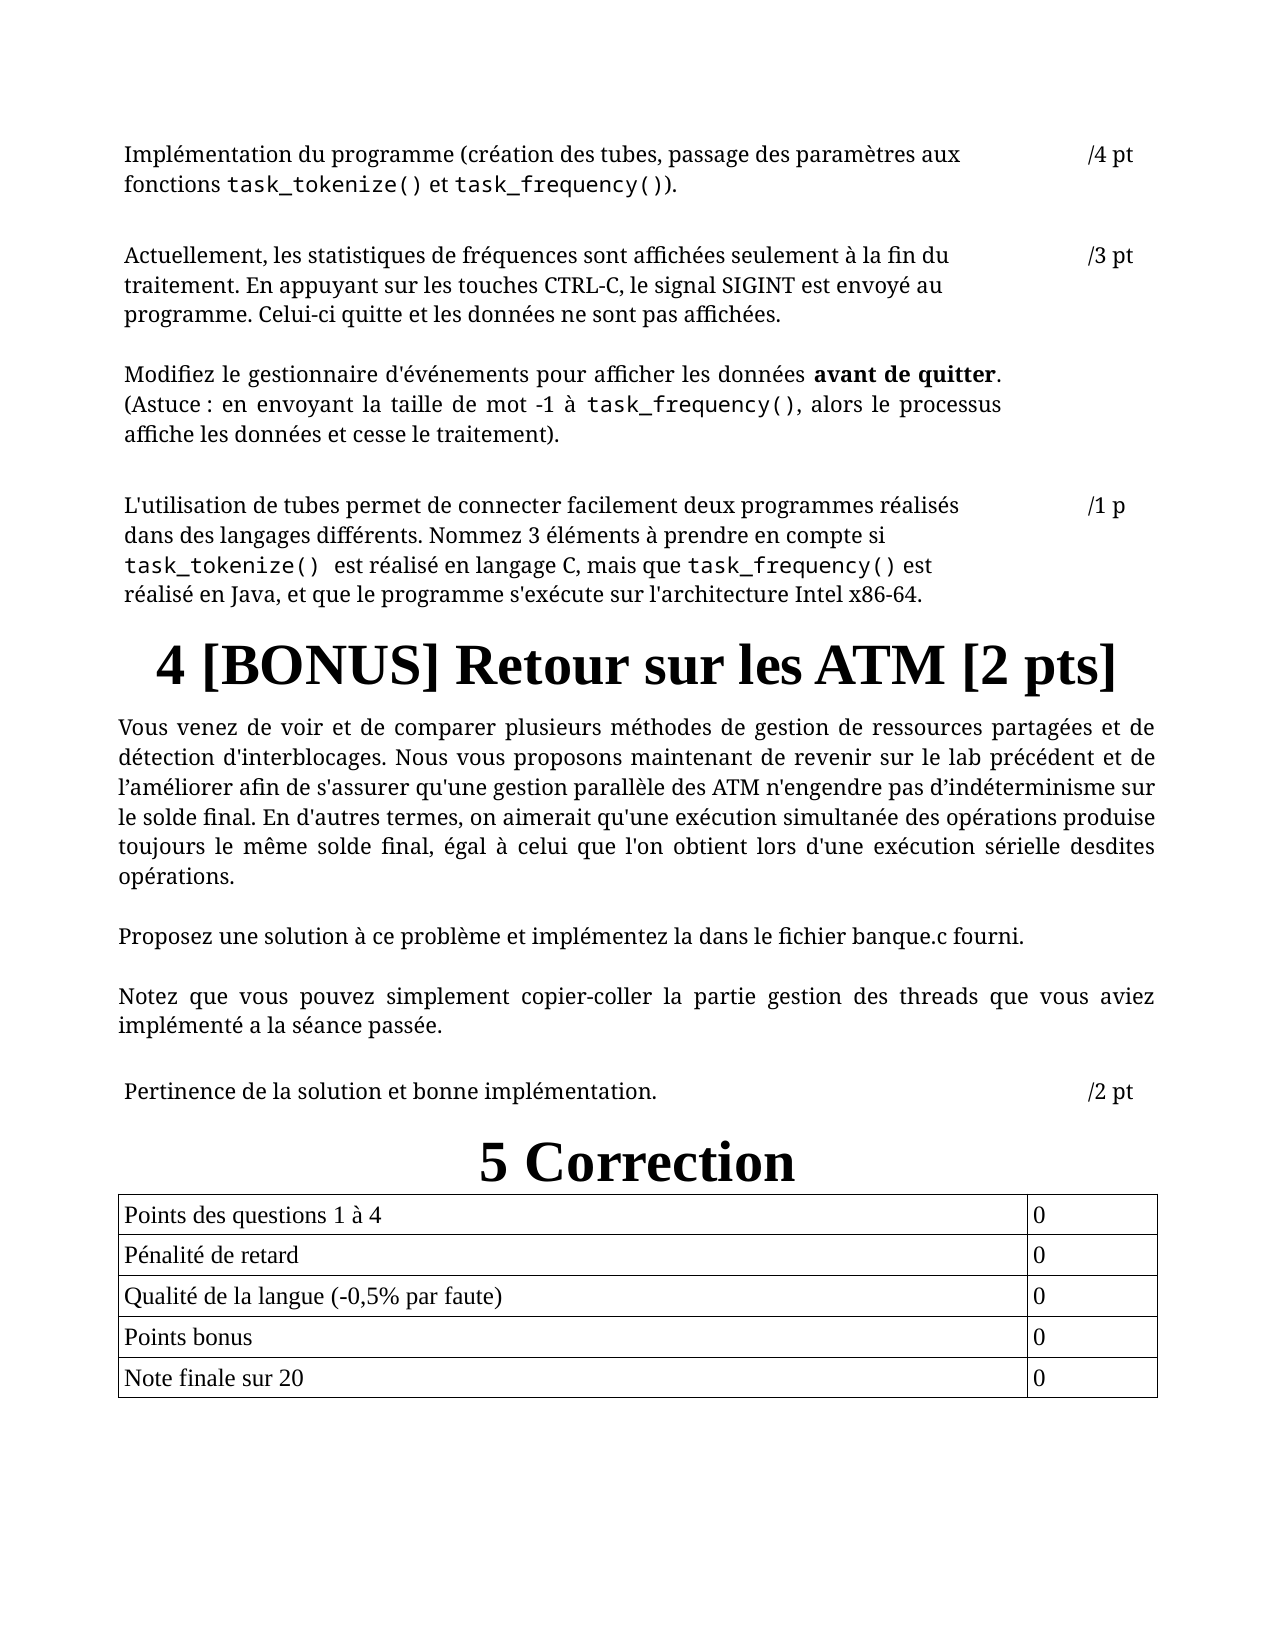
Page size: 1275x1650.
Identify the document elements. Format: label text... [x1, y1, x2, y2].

table_header [1008, 1055, 1077, 1126]
table_cell 0 [1028, 1235, 1157, 1275]
table_cell Actuellement, les statistiques de fréquences sont affichées seulement à la fin du traitement. En appuyant sur les touches CTRL-C, le signal SIGINT est envoyé au programme. Celui-ci quitte et les données ne sont pas affichées. Modifiez le gestionnaire d'événements pour afficher les données avant de quitter. (Astuce : en envoyant la taille de mot -1 à task_frequency(), alors le processus affiche les données et cesse le traitement). [118, 219, 1007, 469]
table_cell Pénalité de retard [119, 1235, 1027, 1275]
text Proposez une solution à ce problème et implémentez la dans le fichier banque.c fourni. [118, 921, 1157, 951]
table_cell L'utilisation de tubes permet de connecter facilement deux programmes réalisés dans des langages différents. Nommez 3 éléments à prendre en compte si task_tokenize() est réalisé en langage C, mais que task_frequency() est réalisé en Java, et que le programme s'exécute sur l'architecture Intel x86-64. [118, 469, 1007, 630]
table_cell 0 [1028, 1276, 1157, 1316]
table_cell 0 [1028, 1358, 1157, 1397]
text Notez que vous pouvez simplement copier-coller la partie gestion des threads que vous aviez implémenté a la séance passée. [118, 981, 1157, 1040]
subtitle [BONUS] Retour sur les ATM [2 pts] [118, 630, 1157, 697]
table_cell Points bonus [119, 1317, 1027, 1356]
table_header Points des questions 1 à 4 [119, 1195, 1027, 1234]
subtitle Correction [118, 1126, 1157, 1193]
table_cell Note finale sur 20 [119, 1358, 1027, 1397]
table_header [1008, 118, 1077, 219]
table_header 0 [1028, 1195, 1157, 1234]
table_cell [1008, 469, 1077, 630]
text Vous venez de voir et de comparer plusieurs méthodes de gestion de ressources partagées et de détection d'interblocages. Nous vous proposons maintenant de revenir sur le lab précédent et de l’améliorer afin de s'assurer qu'une gestion parallèle des ATM n'engendre pas d’indéterminisme sur le solde final. En d'autres termes, on aimerait qu'une exécution simultanée des opérations produise toujours le même solde final, égal à celui que l'on obtient lors d'une exécution sérielle desdites opérations. [118, 712, 1157, 891]
table_cell /3 pt [1077, 219, 1157, 469]
table_header /2 pt [1077, 1055, 1157, 1126]
table_cell /1 p [1077, 469, 1157, 630]
table_header Implémentation du programme (création des tubes, passage des paramètres aux fonctions task_tokenize() et task_frequency()). [118, 118, 1007, 219]
table_cell [1008, 219, 1077, 469]
table_cell 0 [1028, 1317, 1157, 1356]
table_header Pertinence de la solution et bonne implémentation. [118, 1055, 1007, 1126]
table_cell Qualité de la langue (-0,5% par faute) [119, 1276, 1027, 1316]
table_header /4 pt [1077, 118, 1157, 219]
